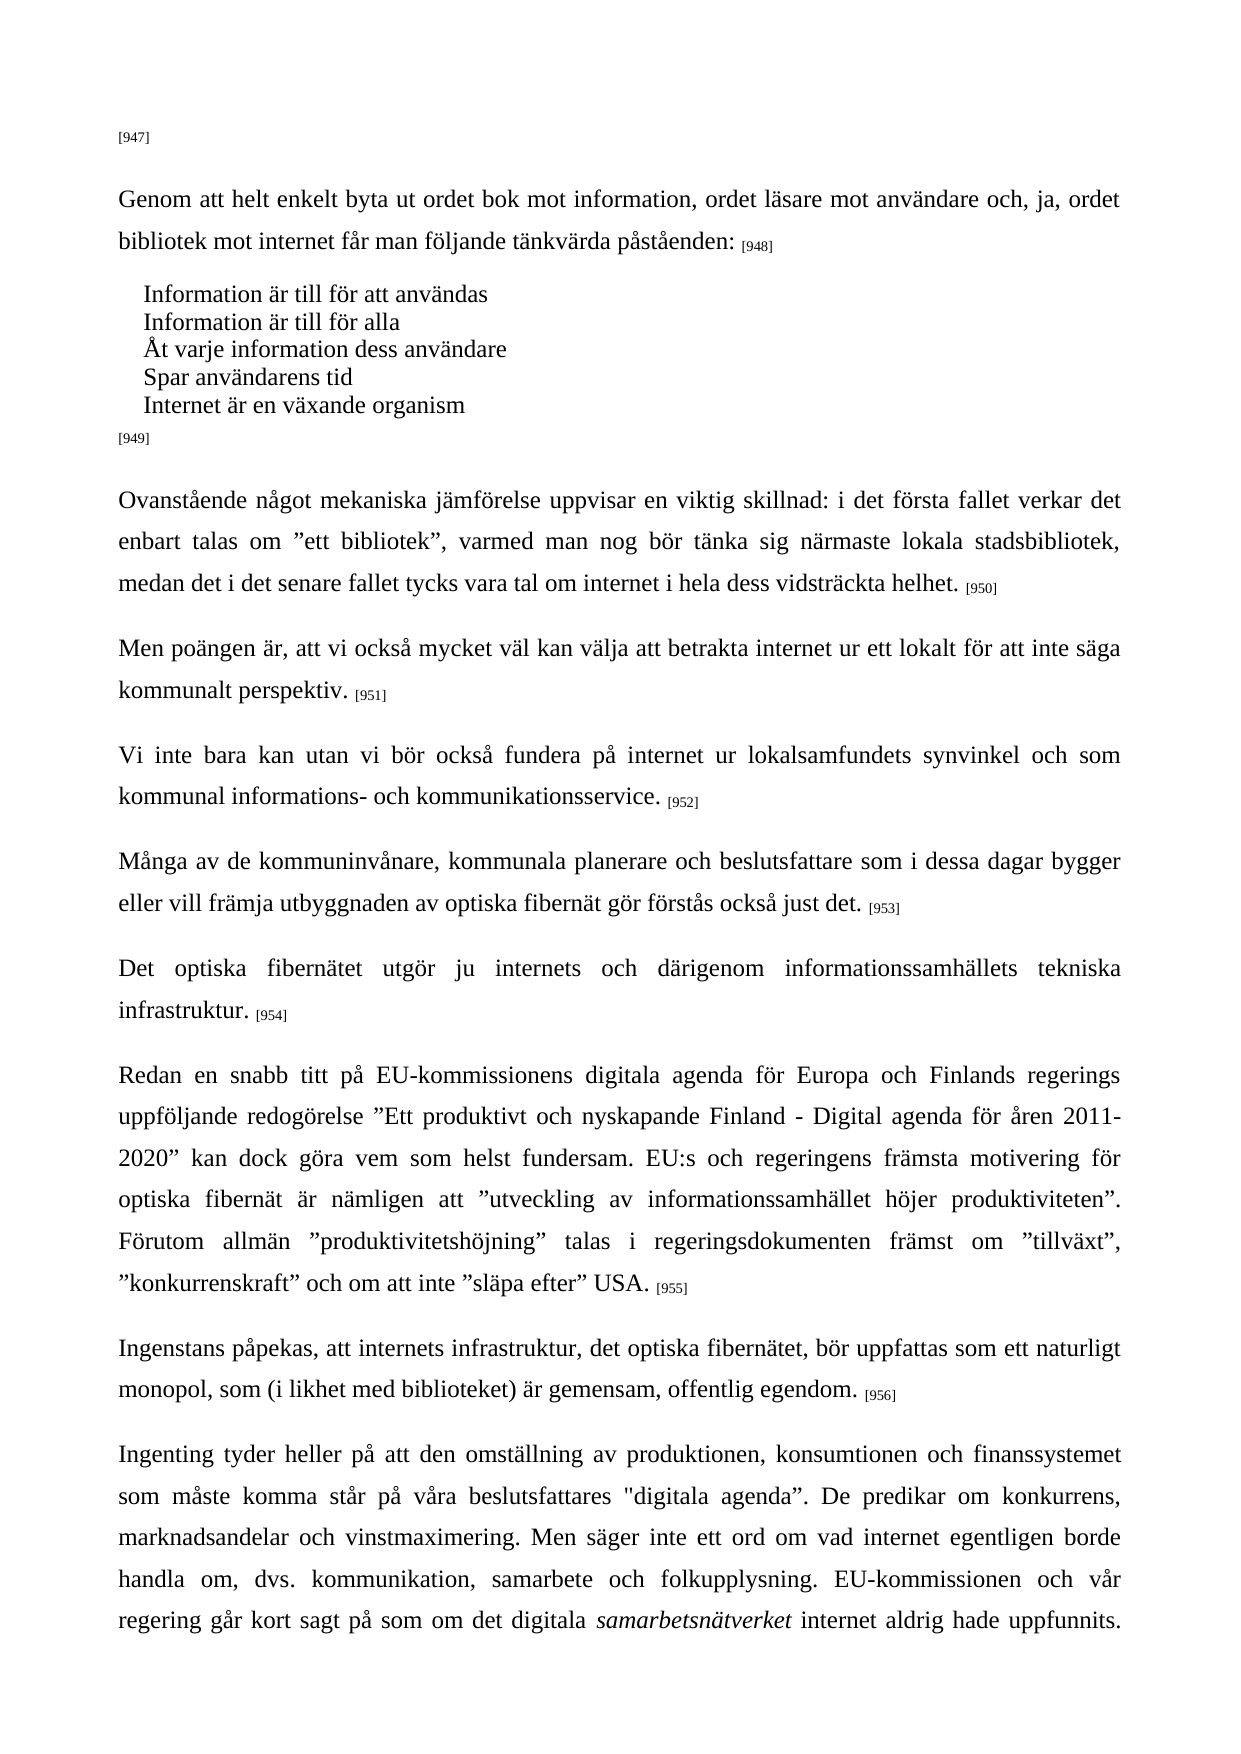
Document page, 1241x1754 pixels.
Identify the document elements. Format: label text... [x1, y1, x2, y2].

text Vi inte bara kan utan vi bör också fundera på internet ur lokalsamfundets synvinkel och som kommunal informations- och kommunikationsservice. [952] [118, 741, 1122, 810]
text [949] [118, 419, 1122, 446]
text Internet är en växande organism [118, 391, 1122, 419]
text Åt varje information dess användare [118, 336, 1122, 363]
text Information är till för alla [118, 308, 1122, 336]
text Ingenting tyder heller på att den omställning av produktionen, konsumtionen och finanssystemet som måste komma står på våra beslutsfattares "digitala agenda”. De predikar om konkurrens, marknadsandelar och vinstmaximering. Men säger inte ett ord om vad internet egentligen borde handla om, dvs. kommunikation, samarbete och folkupplysning. EU-kommissionen och vår regering går kort sagt på som om det digitala samarbetsnätverket internet aldrig hade uppfunnits. [118, 1440, 1122, 1634]
text Det optiska fibernätet utgör ju internets och därigenom informationssamhällets tekniska infrastruktur. [954] [118, 954, 1122, 1023]
text Många av de kommuninvånare, kommunala planerare och beslutsfattare som i dessa dagar bygger eller vill främja utbyggnaden av optiska fibernät gör förstås också just det. [953] [118, 847, 1122, 917]
text Men poängen är, att vi också mycket väl kan välja att betrakta internet ur ett lokalt för att inte säga kommunalt perspektiv. [951] [118, 634, 1122, 703]
text Information är till för att användas [118, 280, 1122, 308]
text Ovanstående något mekaniska jämförelse uppvisar en viktig skillnad: i det första fallet verkar det enbart talas om ”ett bibliotek”, varmed man nog bör tänka sig närmaste lokala stadsbibliotek, medan det i det senare fallet tycks vara tal om internet i hela dess vidsträckta helhet. [950] [118, 486, 1122, 597]
text [947] [118, 118, 1122, 146]
text Redan en snabb titt på EU-kommissionens digitala agenda för Europa och Finlands regerings uppföljande redogörelse ”Ett produktivt och nyskapande Finland - Digital agenda för åren 2011-2020” kan dock göra vem som helst fundersam. EU:s och regeringens främsta motivering för optiska fibernät är nämligen att ”utveckling av informationssamhället höjer produktiviteten”. Förutom allmän ”produktivitetshöjning” talas i regeringsdokumenten främst om ”tillväxt”, ”konkurrenskraft” och om att inte ”släpa efter” USA. [955] [118, 1061, 1122, 1296]
text Spar användarens tid [118, 363, 1122, 391]
text Ingenstans påpekas, att internets infrastruktur, det optiska fibernätet, bör uppfattas som ett naturligt monopol, som (i likhet med biblioteket) är gemensam, offentlig egendom. [956] [118, 1334, 1122, 1403]
text Genom att helt enkelt byta ut ordet bok mot information, ordet läsare mot användare och, ja, ordet bibliotek mot internet får man följande tänkvärda påståenden: [948] [118, 185, 1122, 254]
